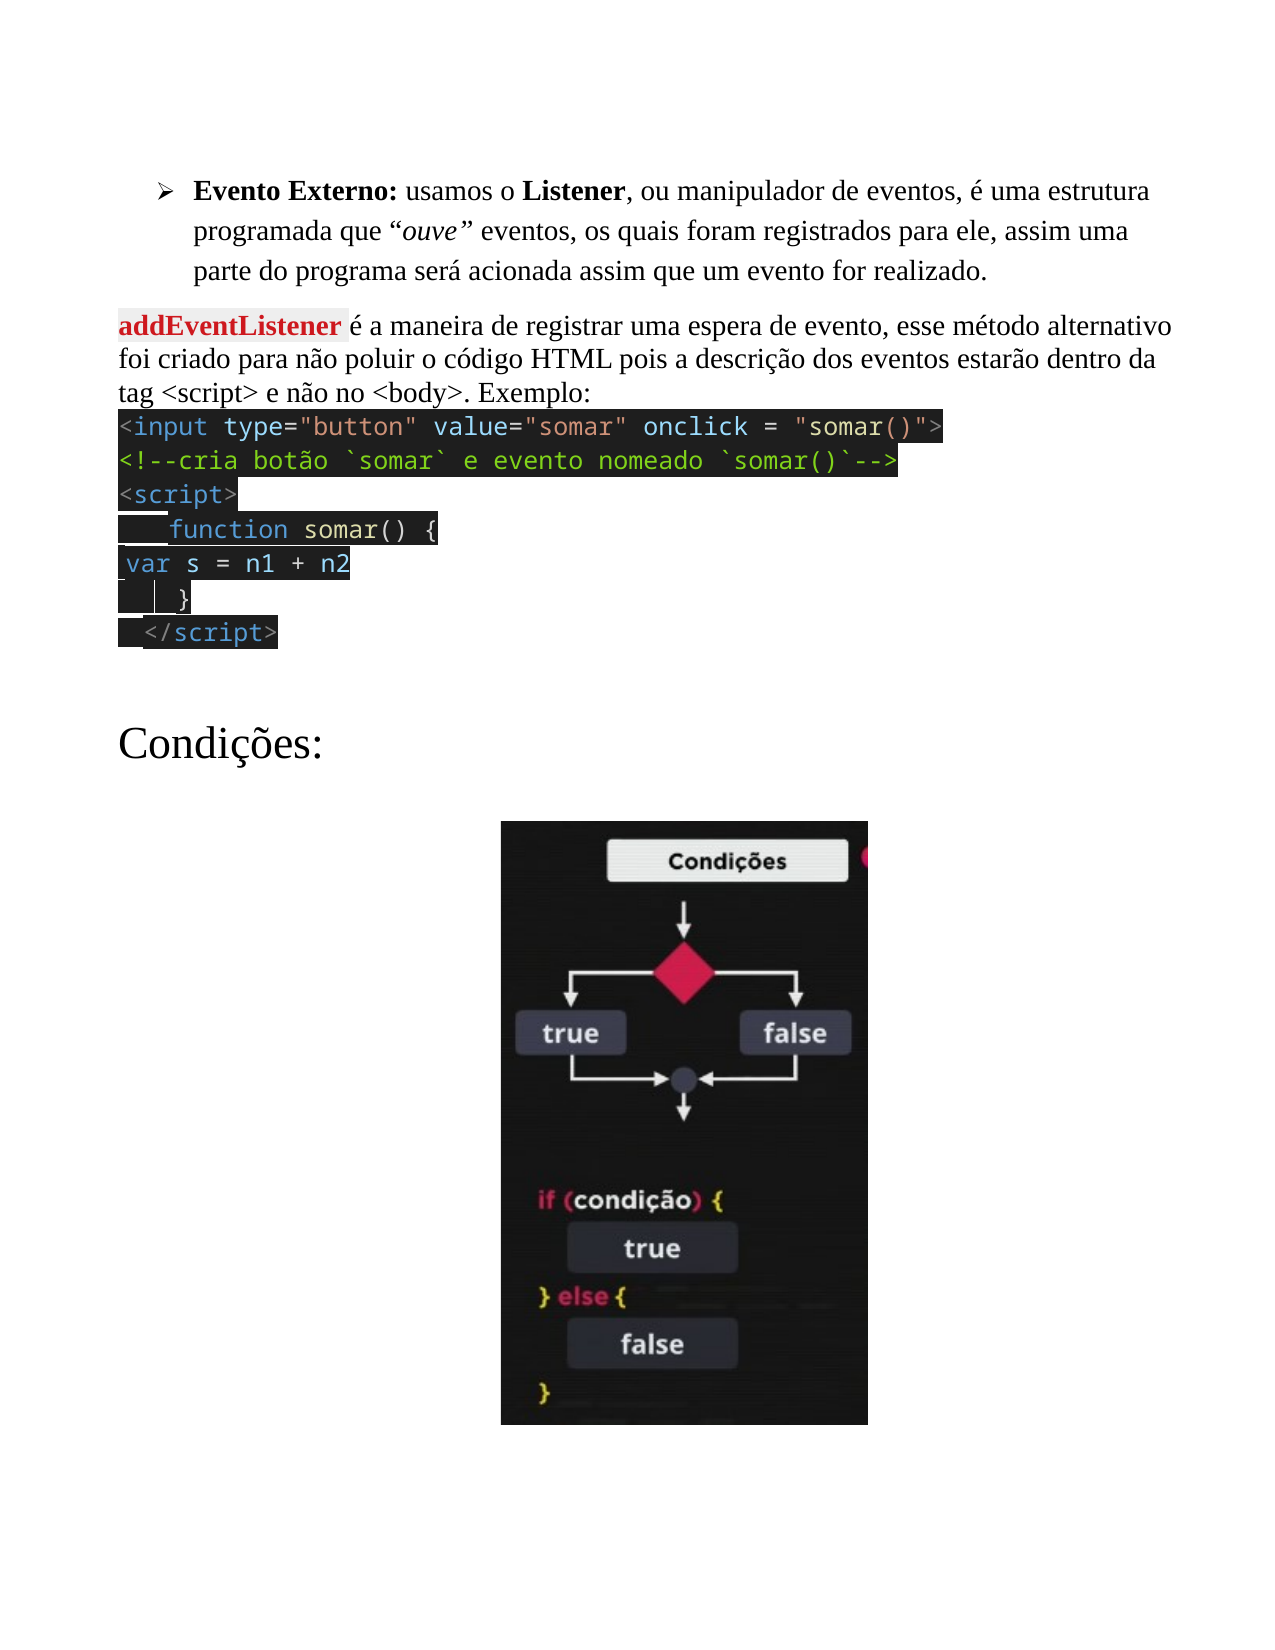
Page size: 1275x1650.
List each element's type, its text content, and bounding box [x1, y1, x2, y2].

picture [500, 821, 868, 1425]
text } [118, 580, 1176, 614]
text Condições: [118, 716, 1176, 769]
text <script> [118, 477, 1176, 511]
text var s = n1 + n2 [118, 545, 1176, 580]
list Evento Externo: usamos o Listener, ou manipulador de eventos, é uma estrutura programada que “ouve” eventos, os quais foram registrados para ele, assim uma parte do programa será acionada assim que um evento for realizado. [156, 173, 1176, 287]
text <input type="button" value="somar" onclick = "somar()"> [118, 409, 1176, 443]
text addEventListener é a maneira de registrar uma espera de evento, esse método alternativo foi criado para não poluir o código HTML pois a descrição dos eventos estarão dentro da tag <script> e não no <body>. Exemplo: [118, 308, 1176, 409]
text function somar() { [118, 511, 1176, 545]
text </script> [118, 614, 1176, 649]
text <!--cria botão `somar` e evento nomeado `somar()`--> [118, 443, 1176, 477]
